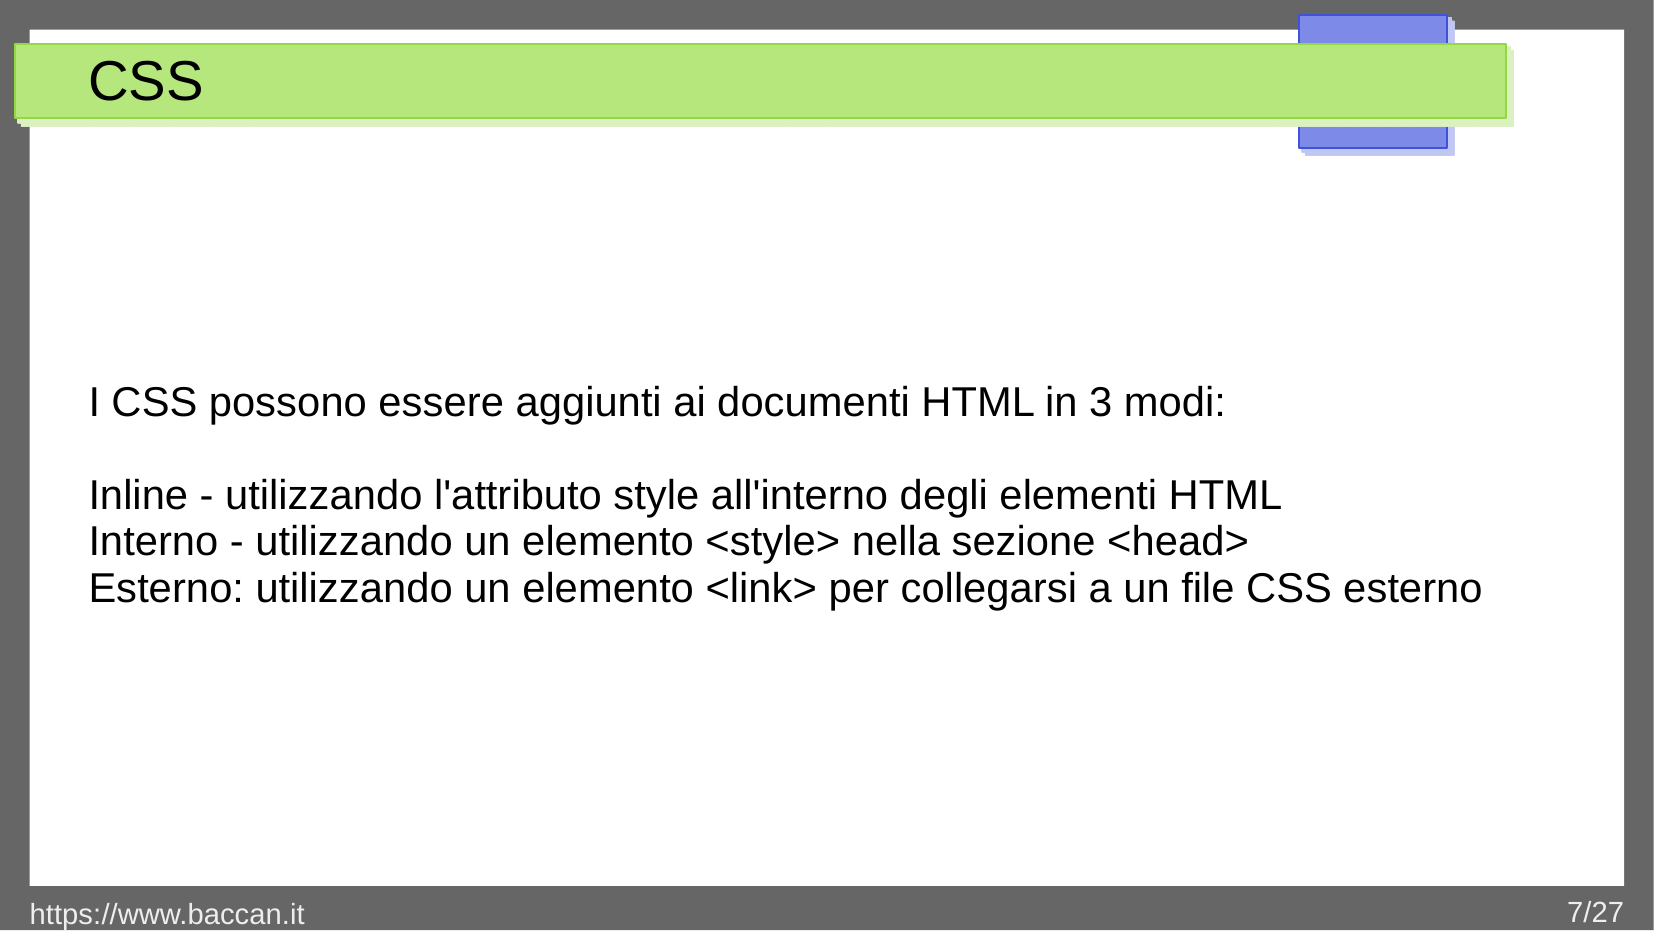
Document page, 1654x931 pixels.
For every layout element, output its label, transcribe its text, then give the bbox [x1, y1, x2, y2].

title CSS [88, 44, 1506, 119]
text_box I CSS possono essere aggiunti ai documenti HTML in 3 modi: Inline - utilizzando l'attributo style all'interno degli elementi HTML Interno - utilizzando un elemento <style> nella sezione <head> Esterno: utilizzando un elemento <link> per collegarsi a un file CSS esterno [88, 169, 1565, 820]
